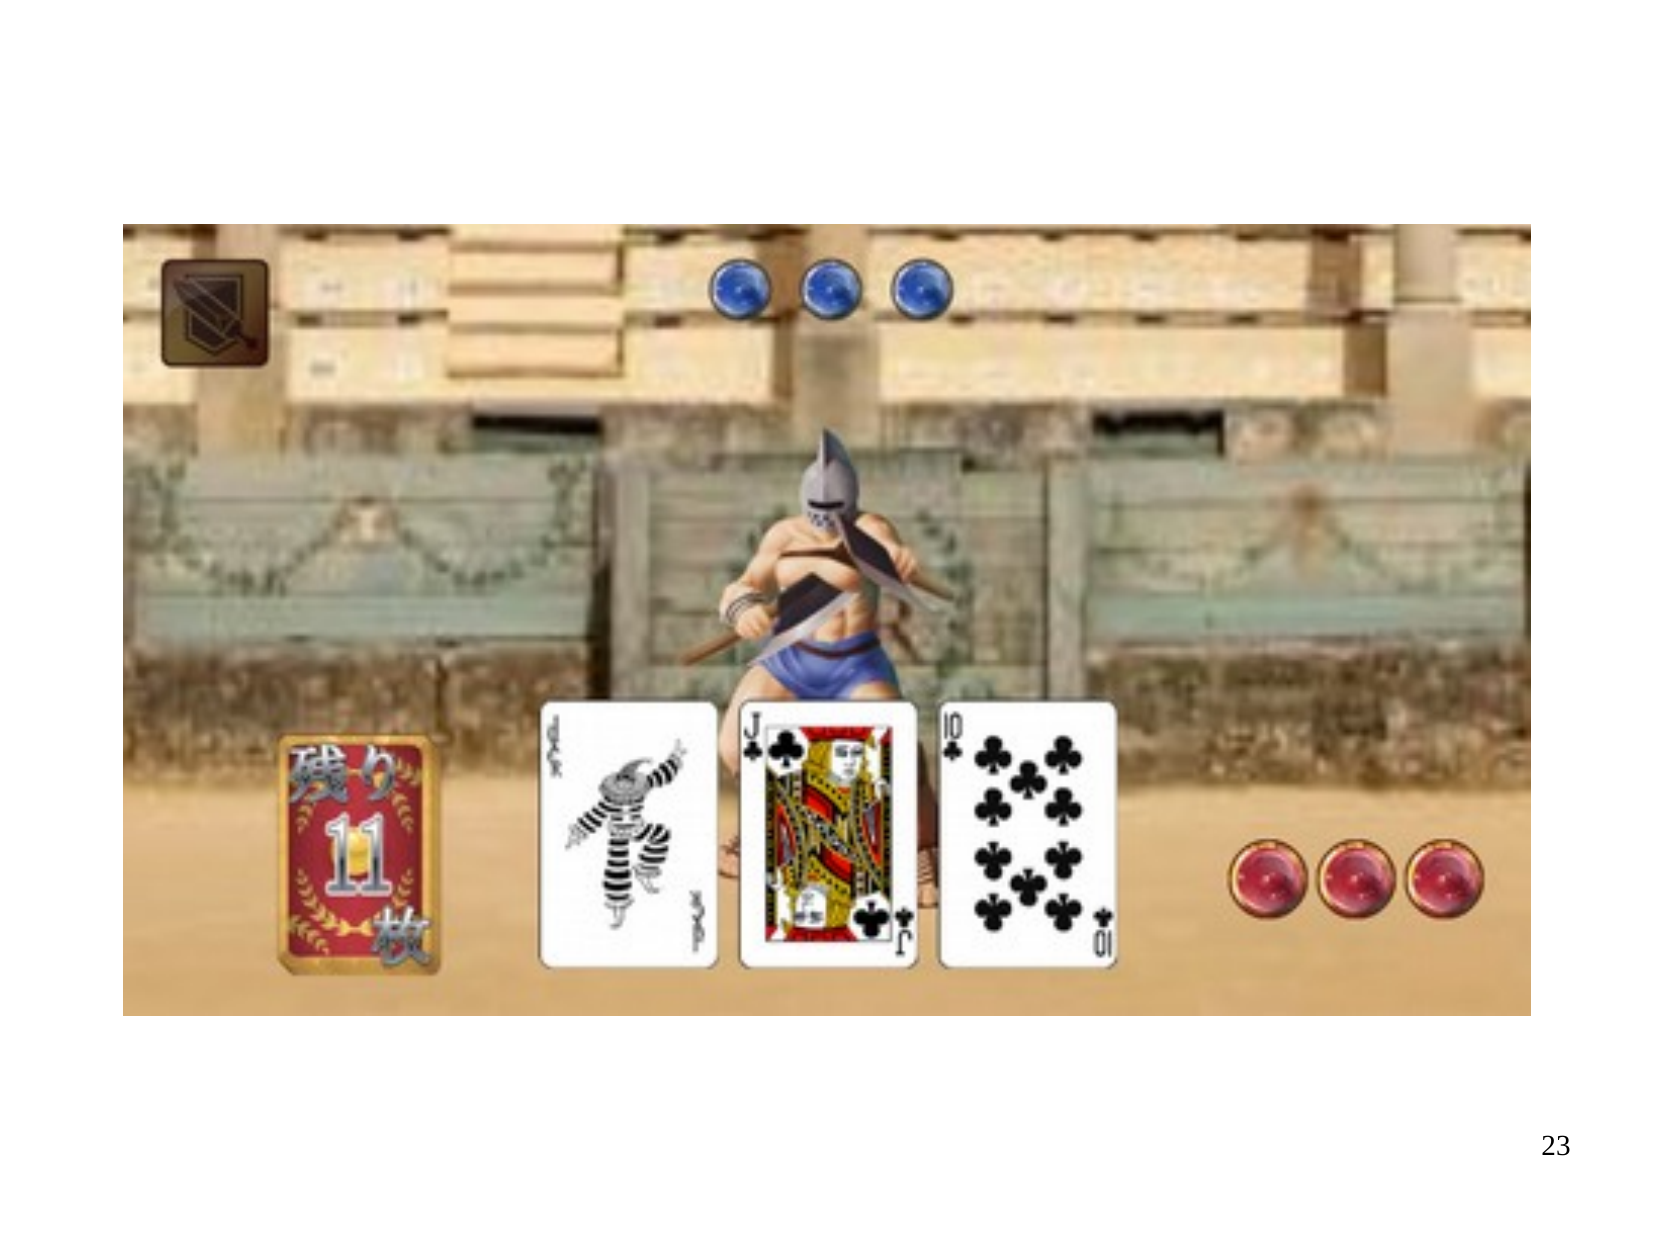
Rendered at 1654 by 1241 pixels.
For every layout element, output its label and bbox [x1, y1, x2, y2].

picture [123, 224, 1531, 1016]
